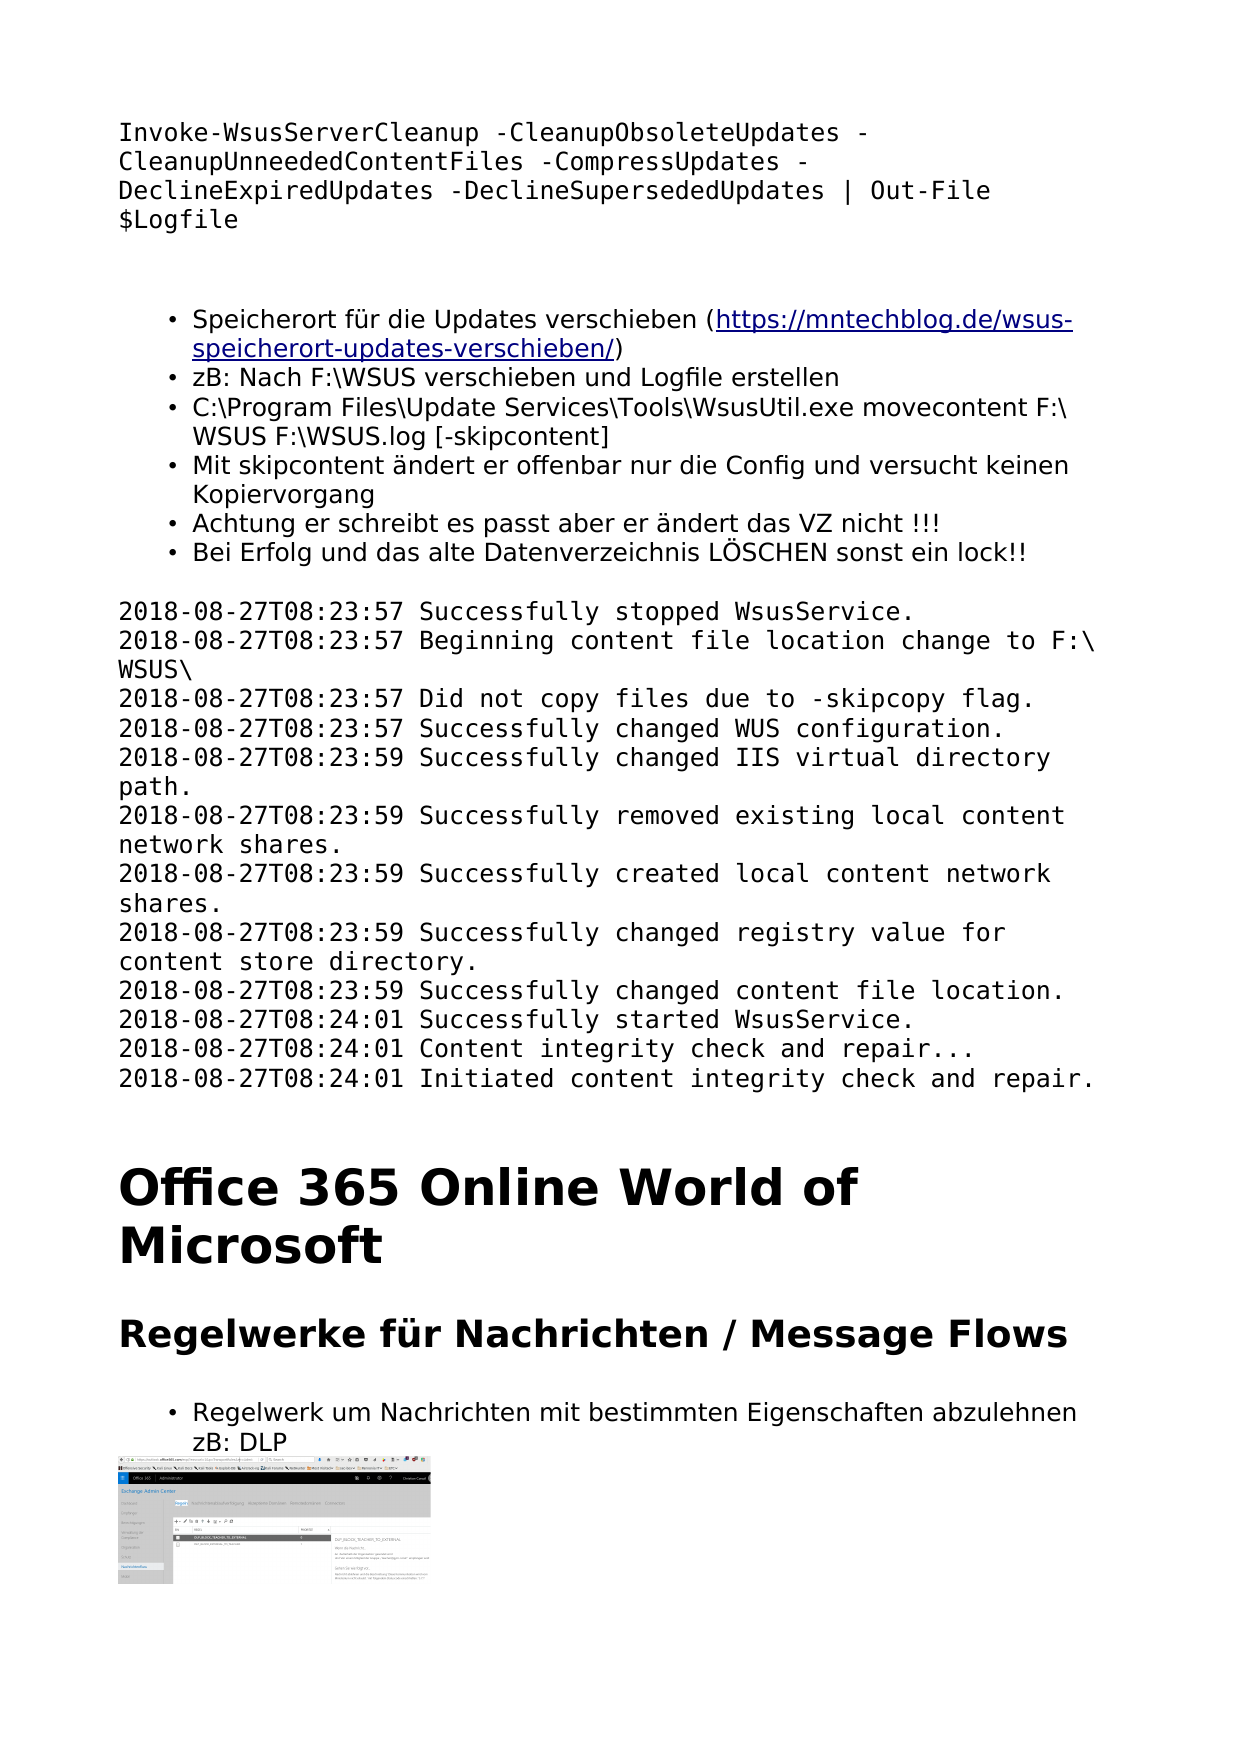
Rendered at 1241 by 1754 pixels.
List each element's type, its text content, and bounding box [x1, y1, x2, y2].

list Mit skipcontent ändert er offenbar nur die Config und versucht keinen Kopiervorgang [177, 451, 1122, 509]
text Invoke-WsusServerCleanup -CleanupObsoleteUpdates -CleanupUnneededContentFiles -CompressUpdates -DeclineExpiredUpdates -DeclineSupersededUpdates | Out-File $Logfile [118, 118, 1122, 264]
list zB: Nach F:\WSUS verschieben und Logfile erstellen [177, 363, 1122, 393]
list Regelwerk um Nachrichten mit bestimmten Eigenschaften abzulehnen zB: DLP [177, 1398, 1122, 1457]
list Bei Erfolg und das alte Datenverzeichnis LÖSCHEN sonst ein lock!! [177, 538, 1122, 568]
list Achtung er schreibt es passt aber er ändert das VZ nicht !!! [177, 509, 1122, 538]
list C:\Program Files\Update Services\Tools\WsusUtil.exe movecontent F:\WSUS F:\WSUS.log [-skipcontent] [177, 393, 1122, 451]
subtitle Regelwerke für Nachrichten / Message Flows [118, 1313, 1122, 1357]
picture [118, 1456, 431, 1584]
text 2018-08-27T08:23:57 Successfully stopped WsusService. 2018-08-27T08:23:57 Beginning content file location change to F:\WSUS\ 2018-08-27T08:23:57 Did not copy files due to -skipcopy flag. 2018-08-27T08:23:57 Successfully changed WUS configuration. 2018-08-27T08:23:59 Successfully changed IIS virtual directory path. 2018-08-27T08:23:59 Successfully removed existing local content network shares. 2018-08-27T08:23:59 Successfully created local content network shares. 2018-08-27T08:23:59 Successfully changed registry value for content store directory. 2018-08-27T08:23:59 Successfully changed content file location. 2018-08-27T08:24:01 Successfully started WsusService. 2018-08-27T08:24:01 Content integrity check and repair... 2018-08-27T08:24:01 Initiated content integrity check and repair. [118, 597, 1122, 1122]
list Speicherort für die Updates verschieben (https://mntechblog.de/wsus-speicherort-updates-verschieben/) [177, 305, 1122, 363]
subtitle Office 365 Online World of Microsoft [118, 1159, 1122, 1275]
